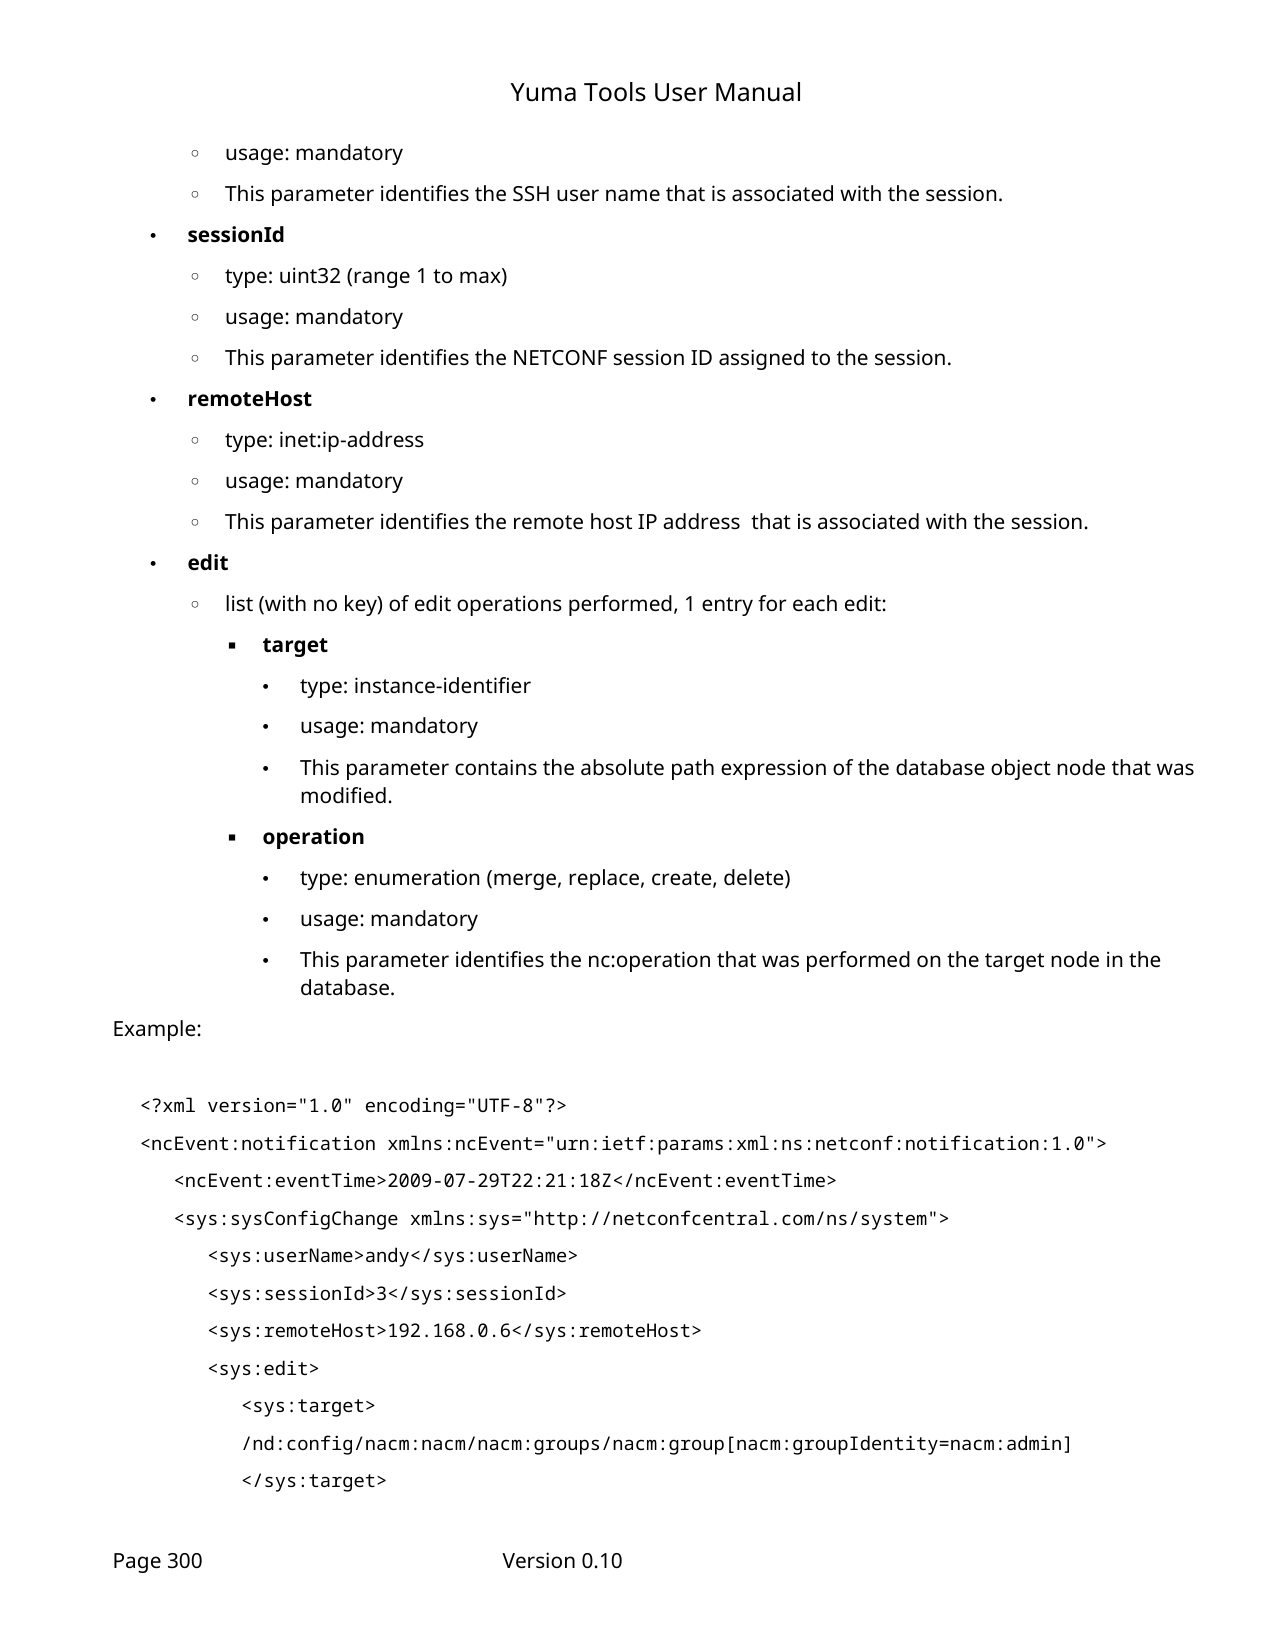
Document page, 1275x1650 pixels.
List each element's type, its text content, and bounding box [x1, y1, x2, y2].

text <sys:sysConfigChange xmlns:sys="http://netconfcentral.com/ns/system"> [139, 1205, 1200, 1231]
text <ncEvent:notification xmlns:ncEvent="urn:ietf:params:xml:ns:netconf:notification:1.0"> [139, 1130, 1200, 1156]
list type: enumeration (merge, replace, create, delete) [262, 863, 1200, 891]
text <?xml version="1.0" encoding="UTF-8"?> [139, 1093, 1200, 1118]
list usage: mandatory [262, 712, 1200, 740]
list usage: mandatory [187, 302, 1200, 331]
text /nd:config/nacm:nacm/nacm:groups/nacm:group[nacm:groupIdentity=nacm:admin] [139, 1430, 1200, 1456]
list type: instance-identifier [262, 671, 1200, 699]
list usage: mandatory [187, 466, 1200, 494]
text <ncEvent:eventTime>2009-07-29T22:21:18Z</ncEvent:eventTime> [139, 1168, 1200, 1193]
list list (with no key) of edit operations performed, 1 entry for each edit: [187, 589, 1200, 617]
list sessionId [150, 220, 1200, 249]
list target [225, 630, 1200, 658]
list This parameter identifies the NETCONF session ID assigned to the session. [187, 343, 1200, 372]
text <sys:target> [139, 1393, 1200, 1418]
list This parameter contains the absolute path expression of the database object node that was modified. [262, 753, 1200, 809]
list This parameter identifies the SSH user name that is associated with the session. [187, 179, 1200, 208]
list usage: mandatory [187, 138, 1200, 167]
text <sys:remoteHost>192.168.0.6</sys:remoteHost> [139, 1318, 1200, 1343]
text Example: [112, 1014, 1200, 1043]
list This parameter identifies the remote host IP address that is associated with the session. [187, 507, 1200, 535]
list usage: mandatory [262, 904, 1200, 932]
text <sys:edit> [139, 1355, 1200, 1381]
text <sys:userName>andy</sys:userName> [139, 1243, 1200, 1268]
list remoteHost [150, 384, 1200, 413]
text </sys:target> [139, 1468, 1200, 1493]
list This parameter identifies the nc:operation that was performed on the target node in the database. [262, 945, 1200, 1002]
list operation [225, 822, 1200, 850]
list type: uint32 (range 1 to max) [187, 261, 1200, 290]
list type: inet:ip-address [187, 425, 1200, 453]
list edit [150, 548, 1200, 576]
text <sys:sessionId>3</sys:sessionId> [139, 1280, 1200, 1306]
